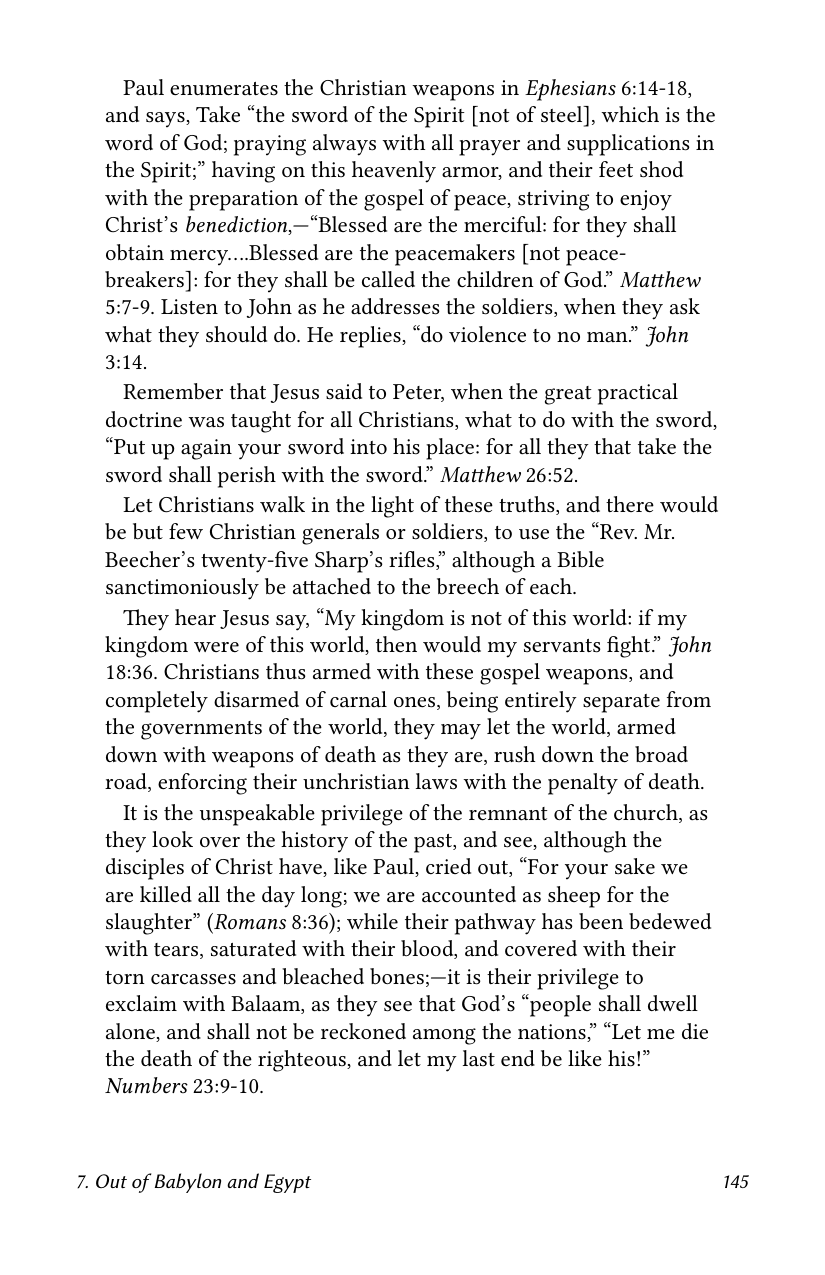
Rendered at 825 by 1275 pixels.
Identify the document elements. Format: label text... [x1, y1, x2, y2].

text They hear Jesus say, “My kingdom is not of this world: if my kingdom were of this world, then would my servants fight.” John 18:36. Christians thus armed with these gospel weapons, and completely disarmed of carnal ones, being entirely separate from the governments of the world, they may let the world, armed down with weapons of death as they are, rush down the broad road, enforcing their unchristian laws with the penalty of death. [105, 604, 720, 795]
text Paul enumerates the Christian weapons in Ephesians 6:14-18, and says, Take “the sword of the Spirit [not of steel], which is the word of God; praying always with all prayer and supplications in the Spirit;” having on this heavenly armor, and their feet shod with the preparation of the gospel of peace, striving to enjoy Christ’s benediction,—“Blessed are the merciful: for they shall obtain mercy….Blessed are the peacemakers [not peace-breakers]: for they shall be called the children of God.” Matthew 5:7-9. Listen to John as he addresses the soldiers, when they ask what they should do. He replies, “do violence to no man.” John 3:14. [105, 75, 720, 375]
text Let Christians walk in the light of these truths, and there would be but few Christian generals or soldiers, to use the “Rev. Mr. Beecher’s twenty-five Sharp’s rifles,” although a Bible sanctimoniously be attached to the breech of each. [105, 492, 720, 600]
text It is the unspeakable privilege of the remnant of the church, as they look over the history of the past, and see, although the disciples of Christ have, like Paul, cried out, “For your sake we are killed all the day long; we are accounted as sheep for the slaughter” (Romans 8:36); while their pathway has been bedewed with tears, saturated with their blood, and covered with their torn carcasses and bleached bones;—it is their privilege to exclaim with Balaam, as they see that God’s “people shall dwell alone, and shall not be reckoned among the nations,” “Let me die the death of the righteous, and let my last end be like his!” Numbers 23:9-10. [105, 799, 720, 1099]
text Remember that Jesus said to Peter, when the great practical doctrine was taught for all Christians, what to do with the sword, “Put up again your sword into his place: for all they that take the sword shall perish with the sword.” Matthew 26:52. [105, 379, 720, 488]
